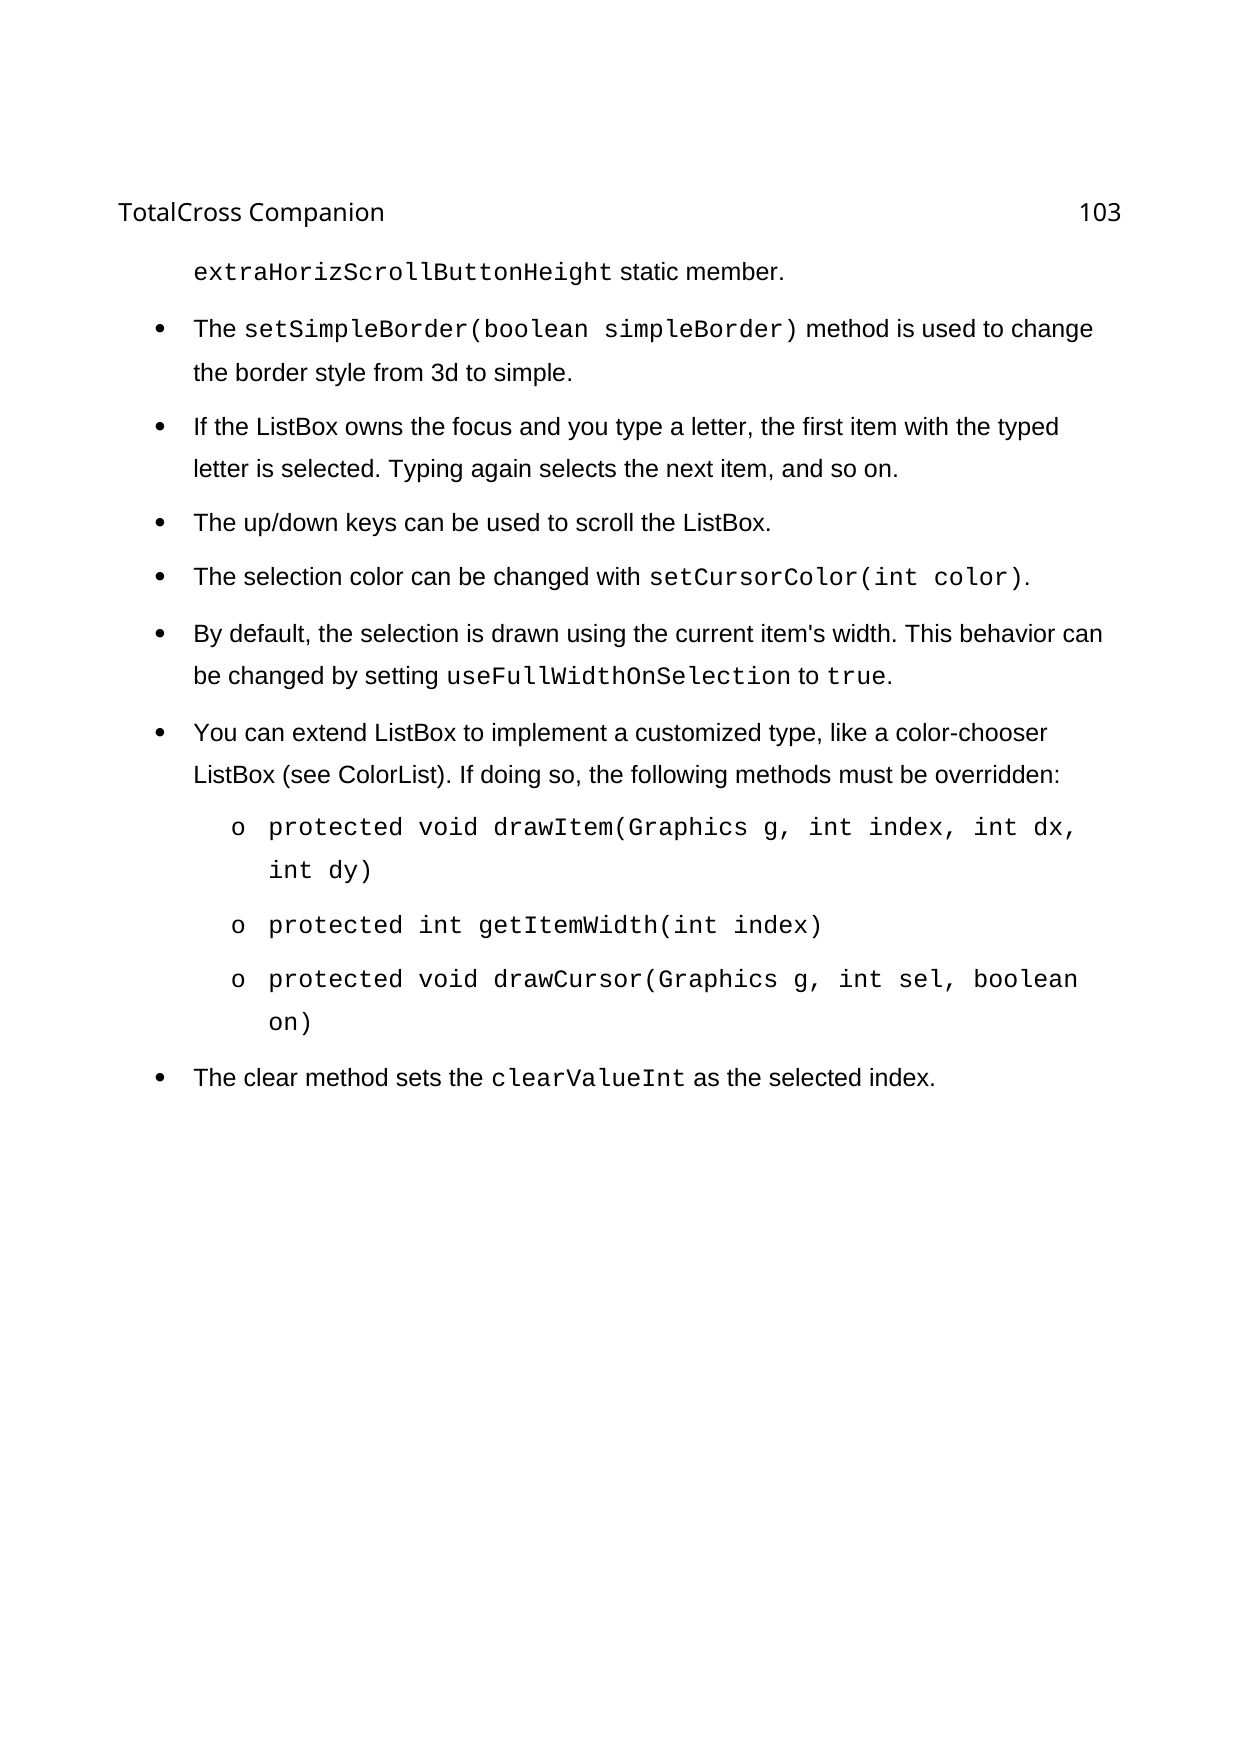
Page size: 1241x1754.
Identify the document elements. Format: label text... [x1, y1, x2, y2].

list The up/down keys can be used to scroll the ListBox. [156, 509, 1122, 537]
list extraHorizScrollButtonHeight static member. [156, 258, 1122, 288]
list By default, the selection is drawn using the current item's width. This behavior can be changed by setting useFullWidthOnSelection to true. [156, 619, 1122, 692]
list The setSimpleBorder(boolean simpleBorder) method is used to change the border style from 3d to simple. [156, 315, 1122, 387]
list protected void drawItem(Graphics g, int index, int dx, int dy) [231, 814, 1122, 886]
list If the ListBox owns the focus and you type a letter, the first item with the typed letter is selected. Typing again selects the next item, and so on. [156, 413, 1122, 483]
list The clear method sets the clearValueInt as the selected index. [156, 1064, 1122, 1094]
list protected int getItemWidth(int index) [231, 912, 1122, 941]
list protected void drawCursor(Graphics g, int sel, boolean on) [231, 967, 1122, 1038]
list The selection color can be changed with setCursorColor(int color). [156, 563, 1122, 593]
list You can extend ListBox to implement a customized type, like a color-chooser ListBox (see ColorList). If doing so, the following methods must be overridden: [156, 719, 1122, 789]
